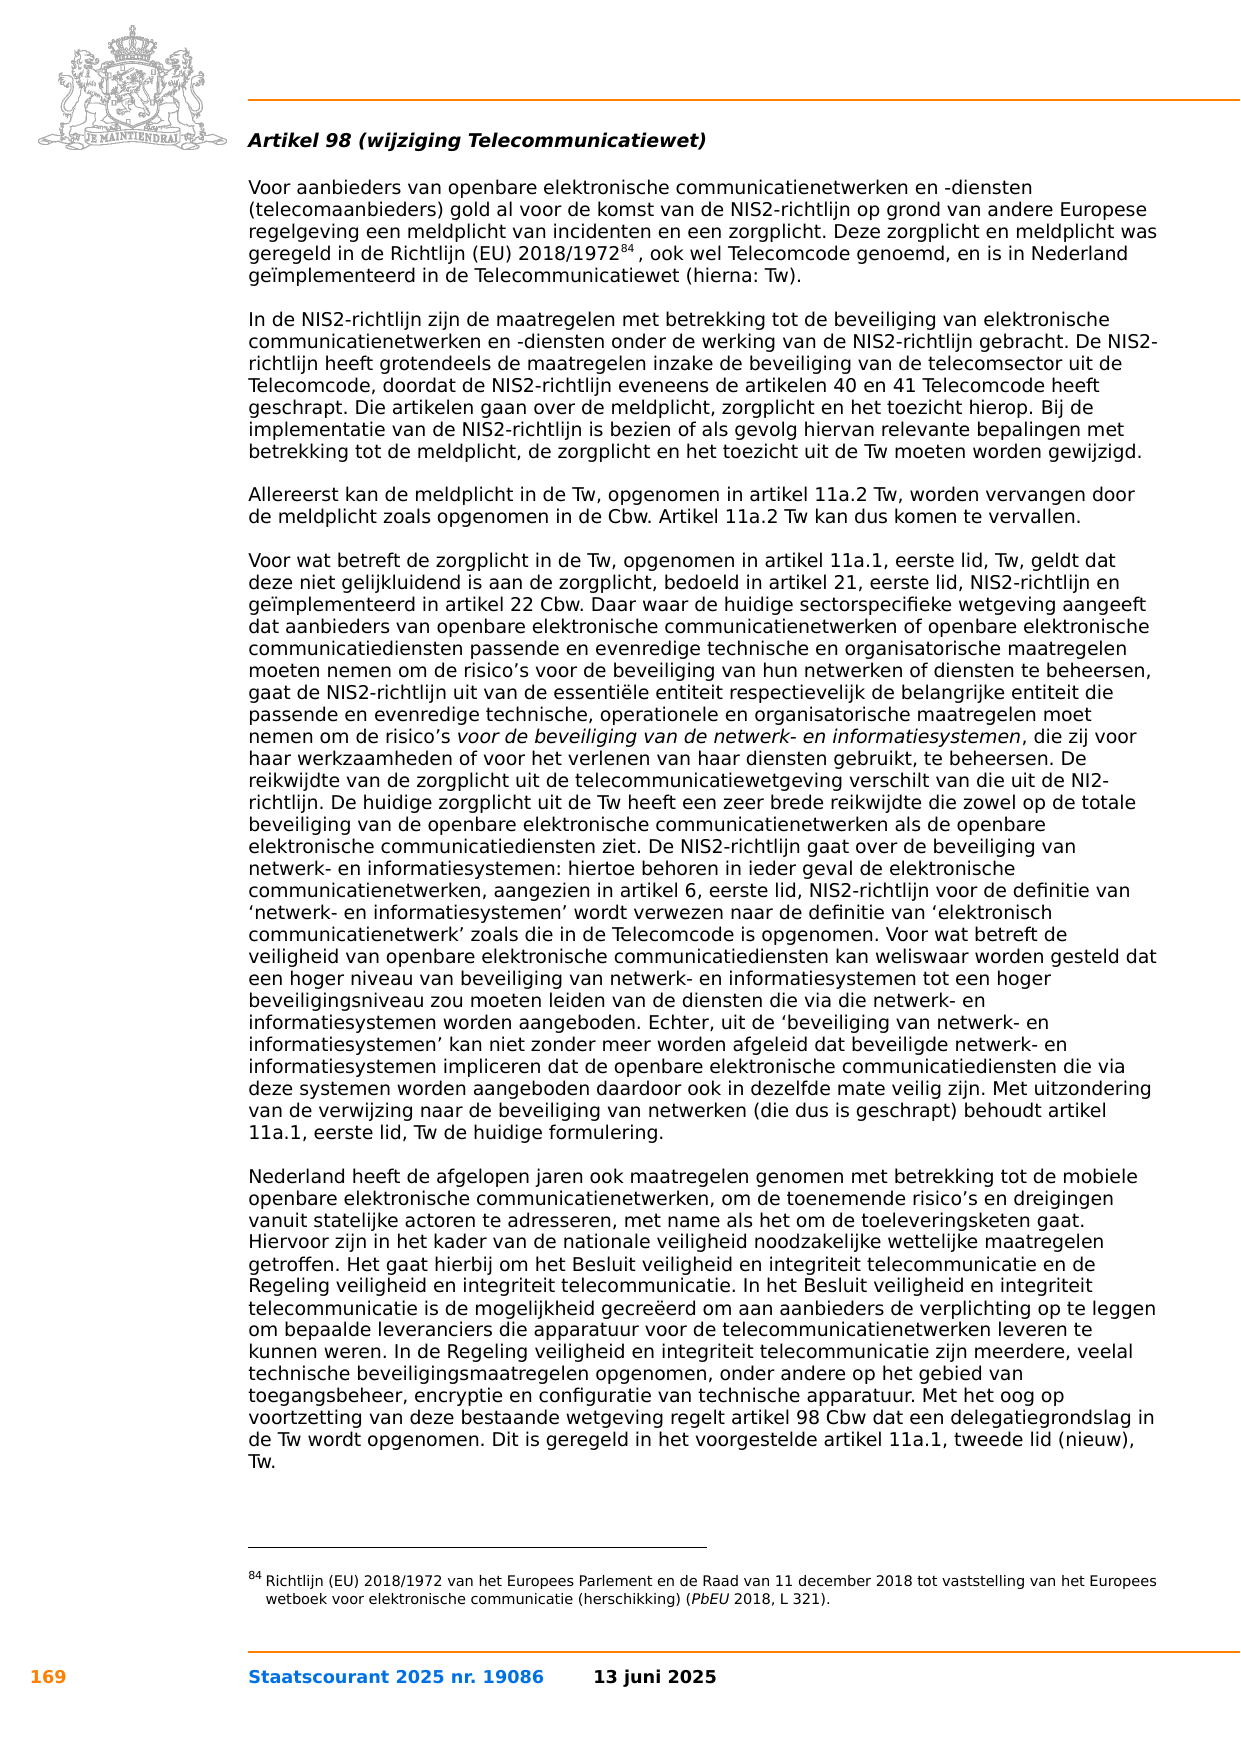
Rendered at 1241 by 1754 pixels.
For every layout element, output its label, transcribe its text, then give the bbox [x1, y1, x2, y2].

text Richtlijn (EU) 2018/1972 van het Europees Parlement en de Raad van 11 december 2018 tot vaststelling van het Europees wetboek voor elektronische communicatie (herschikking) (PbEU 2018, L 321). [248, 1569, 1163, 1608]
picture [38, 25, 227, 150]
text In de NIS2-richtlijn zijn de maatregelen met betrekking tot de beveiliging van elektronische communicatienetwerken en -diensten onder de werking van de NIS2-richtlijn gebracht. De NIS2-richtlijn heeft grotendeels de maatregelen inzake de beveiliging van de telecomsector uit de Telecomcode, doordat de NIS2-richtlijn eveneens de artikelen 40 en 41 Telecomcode heeft geschrapt. Die artikelen gaan over de meldplicht, zorgplicht en het toezicht hierop. Bij de implementatie van de NIS2-richtlijn is bezien of als gevolg hiervan relevante bepalingen met betrekking tot de meldplicht, de zorgplicht en het toezicht uit de Tw moeten worden gewijzigd. [248, 309, 1163, 462]
text Voor aanbieders van openbare elektronische communicatienetwerken en -diensten (telecomaanbieders) gold al voor de komst van de NIS2-richtlijn op grond van andere Europese regelgeving een meldplicht van incidenten en een zorgplicht. Deze zorgplicht en meldplicht was geregeld in de Richtlijn (EU) 2018/1972, ook wel Telecomcode genoemd, en is in Nederland geïmplementeerd in de Telecommunicatiewet (hierna: Tw). [248, 177, 1163, 287]
text Allereerst kan de meldplicht in de Tw, opgenomen in artikel 11a.2 Tw, worden vervangen door de meldplicht zoals opgenomen in de Cbw. Artikel 11a.2 Tw kan dus komen te vervallen. [248, 484, 1163, 528]
text Voor wat betreft de zorgplicht in de Tw, opgenomen in artikel 11a.1, eerste lid, Tw, geldt dat deze niet gelijkluidend is aan de zorgplicht, bedoeld in artikel 21, eerste lid, NIS2-richtlijn en geïmplementeerd in artikel 22 Cbw. Daar waar de huidige sectorspecifieke wetgeving aangeeft dat aanbieders van openbare elektronische communicatienetwerken of openbare elektronische communicatiediensten passende en evenredige technische en organisatorische maatregelen moeten nemen om de risico’s voor de beveiliging van hun netwerken of diensten te beheersen, gaat de NIS2-richtlijn uit van de essentiële entiteit respectievelijk de belangrijke entiteit die passende en evenredige technische, operationele en organisatorische maatregelen moet nemen om de risico’s voor de beveiliging van de netwerk- en informatiesystemen, die zij voor haar werkzaamheden of voor het verlenen van haar diensten gebruikt, te beheersen. De reikwijdte van de zorgplicht uit de telecommunicatiewetgeving verschilt van die uit de NI2-richtlijn. De huidige zorgplicht uit de Tw heeft een zeer brede reikwijdte die zowel op de totale beveiliging van de openbare elektronische communicatienetwerken als de openbare elektronische communicatiediensten ziet. De NIS2-richtlijn gaat over de beveiliging van netwerk- en informatiesystemen: hiertoe behoren in ieder geval de elektronische communicatienetwerken, aangezien in artikel 6, eerste lid, NIS2-richtlijn voor de definitie van ‘netwerk- en informatiesystemen’ wordt verwezen naar de definitie van ‘elektronisch communicatienetwerk’ zoals die in de Telecomcode is opgenomen. Voor wat betreft de veiligheid van openbare elektronische communicatiediensten kan weliswaar worden gesteld dat een hoger niveau van beveiliging van netwerk- en informatiesystemen tot een hoger beveiligingsniveau zou moeten leiden van de diensten die via die netwerk- en informatiesystemen worden aangeboden. Echter, uit de ‘beveiliging van netwerk- en informatiesystemen’ kan niet zonder meer worden afgeleid dat beveiligde netwerk- en informatiesystemen impliceren dat de openbare elektronische communicatiediensten die via deze systemen worden aangeboden daardoor ook in dezelfde mate veilig zijn. Met uitzondering van de verwijzing naar de beveiliging van netwerken (die dus is geschrapt) behoudt artikel 11a.1, eerste lid, Tw de huidige formulering. [248, 550, 1163, 1144]
text Nederland heeft de afgelopen jaren ook maatregelen genomen met betrekking tot de mobiele openbare elektronische communicatienetwerken, om de toenemende risico’s en dreigingen vanuit statelijke actoren te adresseren, met name als het om de toeleveringsketen gaat. Hiervoor zijn in het kader van de nationale veiligheid noodzakelijke wettelijke maatregelen getroffen. Het gaat hierbij om het Besluit veiligheid en integriteit telecommunicatie en de Regeling veiligheid en integriteit telecommunicatie. In het Besluit veiligheid en integriteit telecommunicatie is de mogelijkheid gecreëerd om aan aanbieders de verplichting op te leggen om bepaalde leveranciers die apparatuur voor de telecommunicatienetwerken leveren te kunnen weren. In de Regeling veiligheid en integriteit telecommunicatie zijn meerdere, veelal technische beveiligingsmaatregelen opgenomen, onder andere op het gebied van toegangsbeheer, encryptie en configuratie van technische apparatuur. Met het oog op voortzetting van deze bestaande wetgeving regelt artikel 98 Cbw dat een delegatiegrondslag in de Tw wordt opgenomen. Dit is geregeld in het voorgestelde artikel 11a.1, tweede lid (nieuw), Tw. [248, 1166, 1163, 1473]
subtitle Artikel 98 (wijziging Telecommunicatiewet) [248, 130, 1163, 152]
